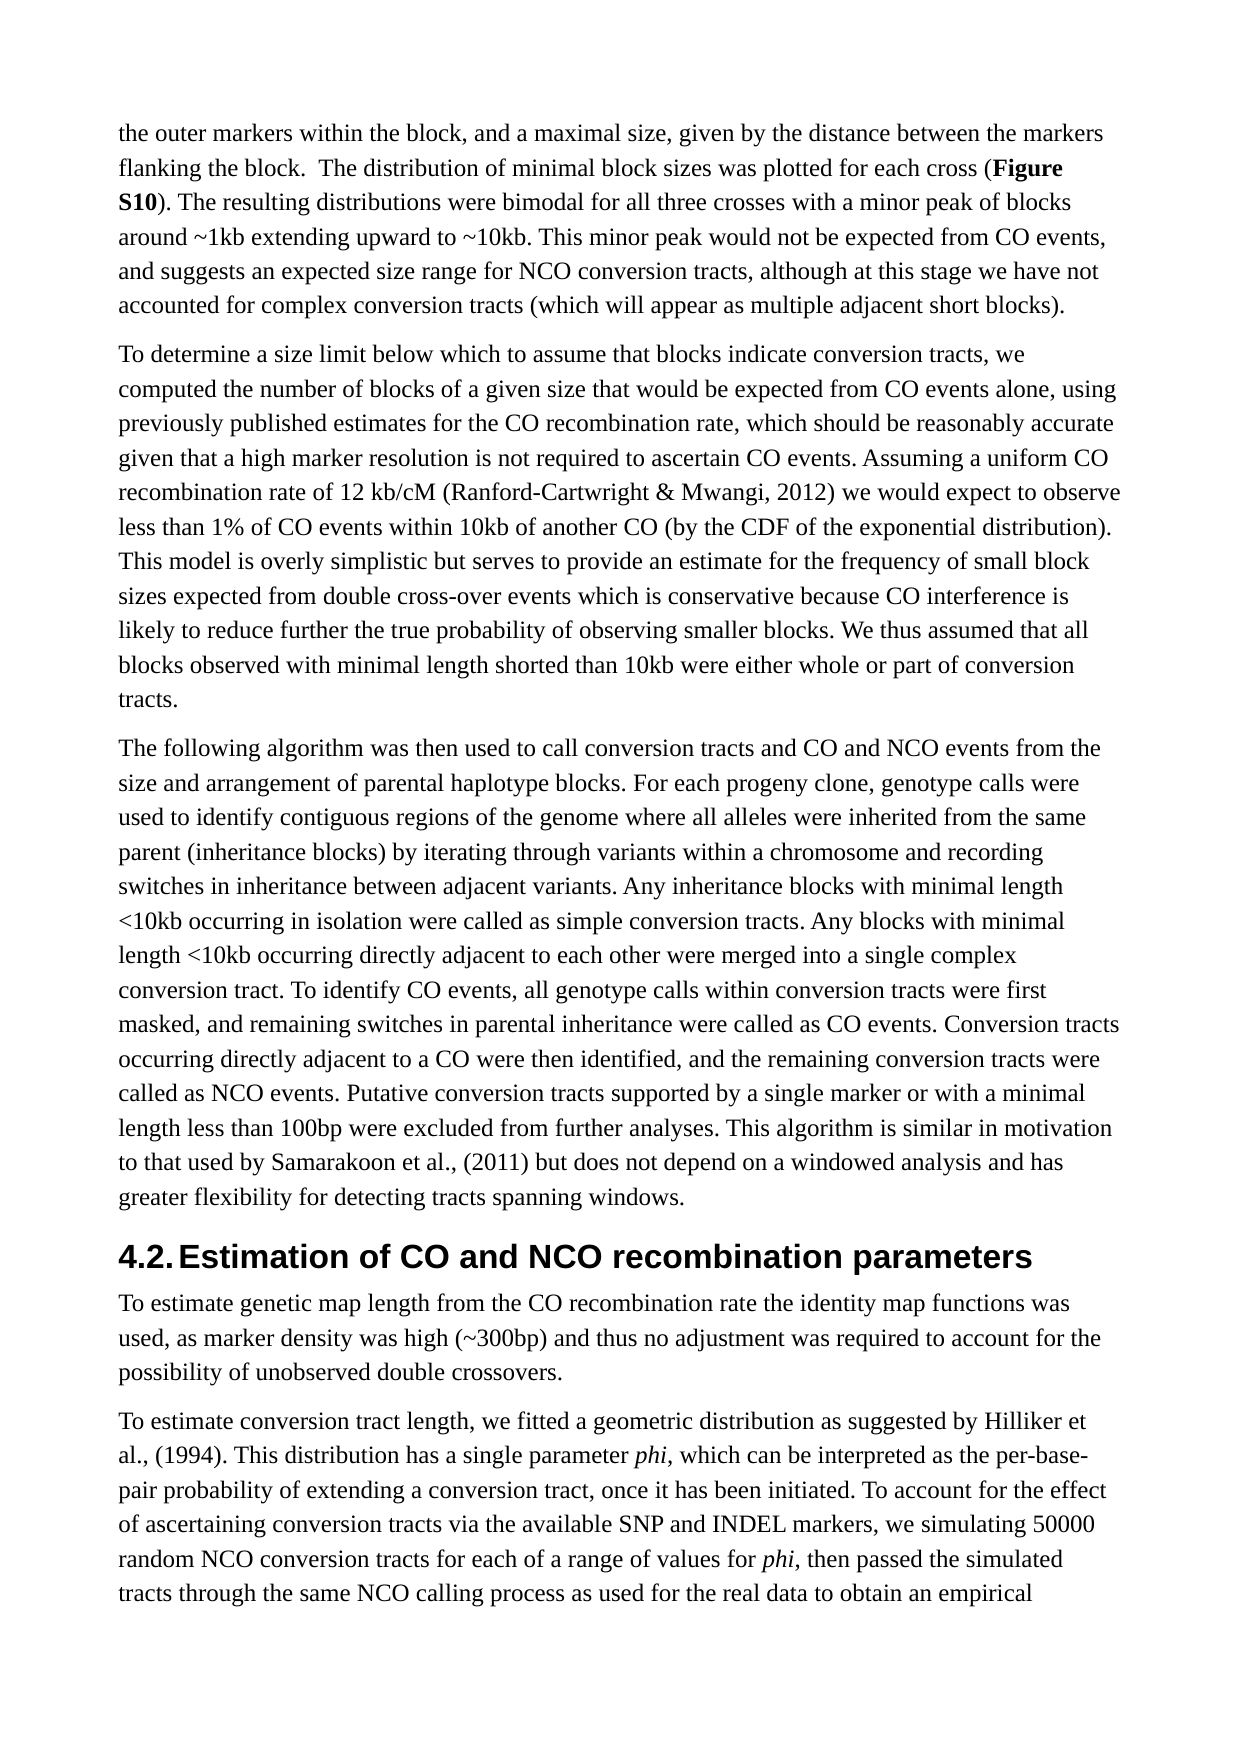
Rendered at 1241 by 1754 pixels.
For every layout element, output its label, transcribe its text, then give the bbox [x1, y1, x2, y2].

text The following algorithm was then used to call conversion tracts and CO and NCO events from the size and arrangement of parental haplotype blocks. For each progeny clone, genotype calls were used to identify contiguous regions of the genome where all alleles were inherited from the same parent (inheritance blocks) by iterating through variants within a chromosome and recording switches in inheritance between adjacent variants. Any inheritance blocks with minimal length <10kb occurring in isolation were called as simple conversion tracts. Any blocks with minimal length <10kb occurring directly adjacent to each other were merged into a single complex conversion tract. To identify CO events, all genotype calls within conversion tracts were first masked, and remaining switches in parental inheritance were called as CO events. Conversion tracts occurring directly adjacent to a CO were then identified, and the remaining conversion tracts were called as NCO events. Putative conversion tracts supported by a single marker or with a minimal length less than 100bp were excluded from further analyses. This algorithm is similar in motivation to that used by Samarakoon et al., (2011)⁠ but does not depend on a windowed analysis and has greater flexibility for detecting tracts spanning windows. [118, 733, 1122, 1210]
text the outer markers within the block, and a maximal size, given by the distance between the markers flanking the block. The distribution of minimal block sizes was plotted for each cross (Figure S10). The resulting distributions were bimodal for all three crosses with a minor peak of blocks around ~1kb extending upward to ~10kb. This minor peak would not be expected from CO events, and suggests an expected size range for NCO conversion tracts, although at this stage we have not accounted for complex conversion tracts (which will appear as multiple adjacent short blocks). [118, 118, 1122, 319]
text To estimate genetic map length from the CO recombination rate the identity map functions was used, as marker density was high (~300bp) and thus no adjustment was required to account for the possibility of unobserved double crossovers. [118, 1288, 1122, 1386]
text To determine a size limit below which to assume that blocks indicate conversion tracts, we computed the number of blocks of a given size that would be expected from CO events alone, using previously published estimates for the CO recombination rate, which should be reasonably accurate given that a high marker resolution is not required to ascertain CO events. Assuming a uniform CO recombination rate of 12 kb/cM (Ranford-Cartwright & Mwangi, 2012)⁠ we would expect to observe less than 1% of CO events within 10kb of another CO (by the CDF of the exponential distribution). This model is overly simplistic but serves to provide an estimate for the frequency of small block sizes expected from double cross-over events which is conservative because CO interference is likely to reduce further the true probability of observing smaller blocks. We thus assumed that all blocks observed with minimal length shorted than 10kb were either whole or part of conversion tracts. [118, 339, 1122, 713]
text To estimate conversion tract length, we fitted a geometric distribution as suggested by Hilliker et al., (1994)⁠. This distribution has a single parameter phi, which can be interpreted as the per-base-pair probability of extending a conversion tract, once it has been initiated. To account for the effect of ascertaining conversion tracts via the available SNP and INDEL markers, we simulating 50000 random NCO conversion tracts for each of a range of values for phi, then passed the simulated tracts through the same NCO calling process as used for the real data to obtain an empirical [118, 1406, 1122, 1607]
subtitle Estimation of CO and NCO recombination parameters [118, 1237, 1122, 1276]
